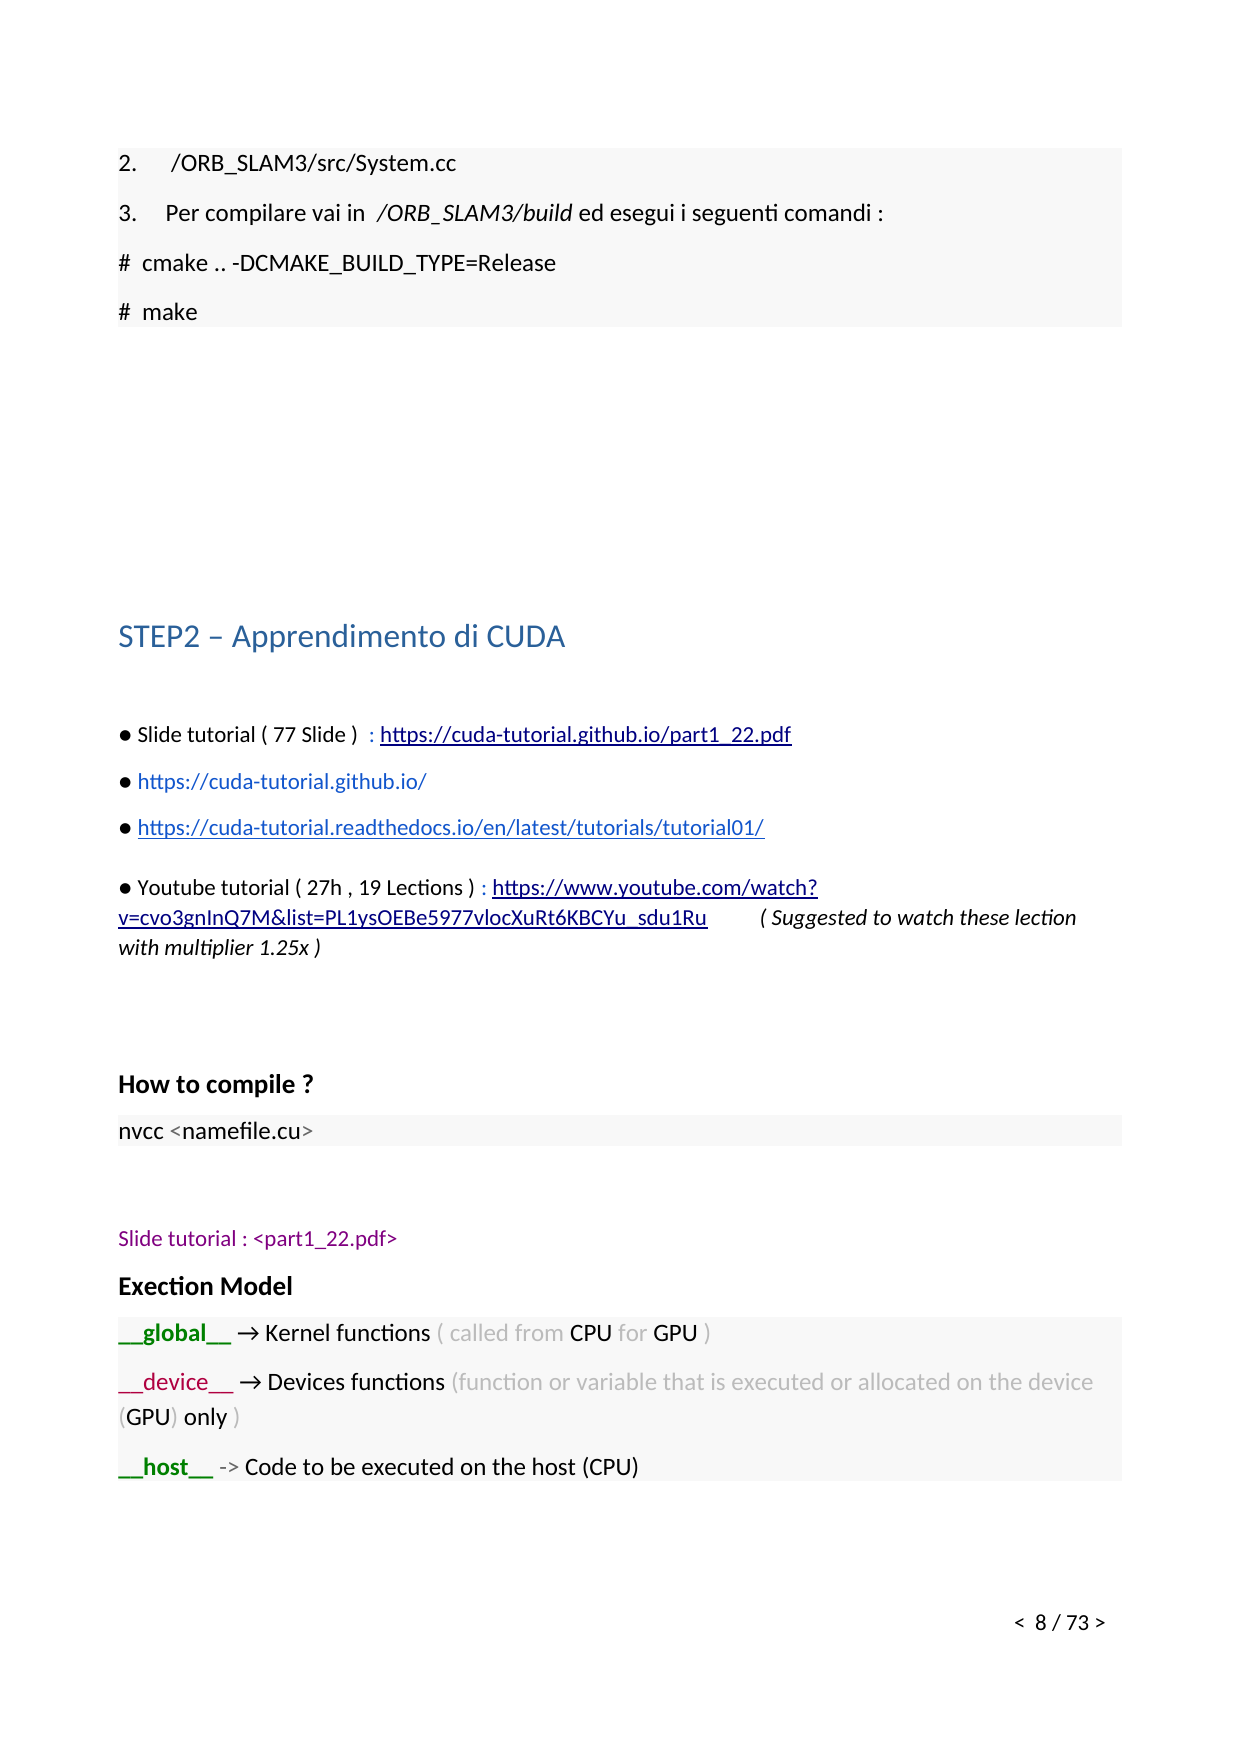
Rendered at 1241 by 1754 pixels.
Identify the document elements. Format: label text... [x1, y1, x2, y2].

text ● https://cuda-tutorial.github.io/ [118, 767, 1122, 795]
text nvcc <namefile.cu> [118, 1115, 1122, 1146]
text __host__ -> Code to be executed on the host (CPU) [118, 1451, 1122, 1481]
text Slide tutorial : <part1_22.pdf> [118, 1224, 1122, 1252]
text 2. /ORB_SLAM3/src/System.cc [118, 148, 1122, 178]
text 3. Per compilare vai in /ORB_SLAM3/build ed esegui i seguenti comandi : [118, 197, 1122, 228]
text # cmake .. -DCMAKE_BUILD_TYPE=Release [118, 247, 1122, 277]
subtitle How to compile ? [118, 1067, 1122, 1100]
text __device__ → Devices functions (function or variable that is executed or allocated on the device (GPU) only ) [118, 1366, 1122, 1432]
subtitle STEP2 – Apprendimento di CUDA [118, 615, 1122, 655]
text ● Youtube tutorial ( 27h , 19 Lections ) : https://www.youtube.com/watch?v=cvo3gnInQ7M&list=PL1ysOEBe5977vlocXuRt6KBCYu_sdu1Ru ( Suggested to watch these lection with multiplier 1.25x ) [118, 873, 1122, 961]
text # make [118, 296, 1122, 327]
text ● https://cuda-tutorial.readthedocs.io/en/latest/tutorials/tutorial01/ [118, 813, 1122, 841]
subtitle Exection Model [118, 1269, 1122, 1302]
text ● Slide tutorial ( 77 Slide ) : https://cuda-tutorial.github.io/part1_22.pdf [118, 720, 1122, 748]
text __global__ → Kernel functions ( called from CPU for GPU ) [118, 1317, 1122, 1347]
